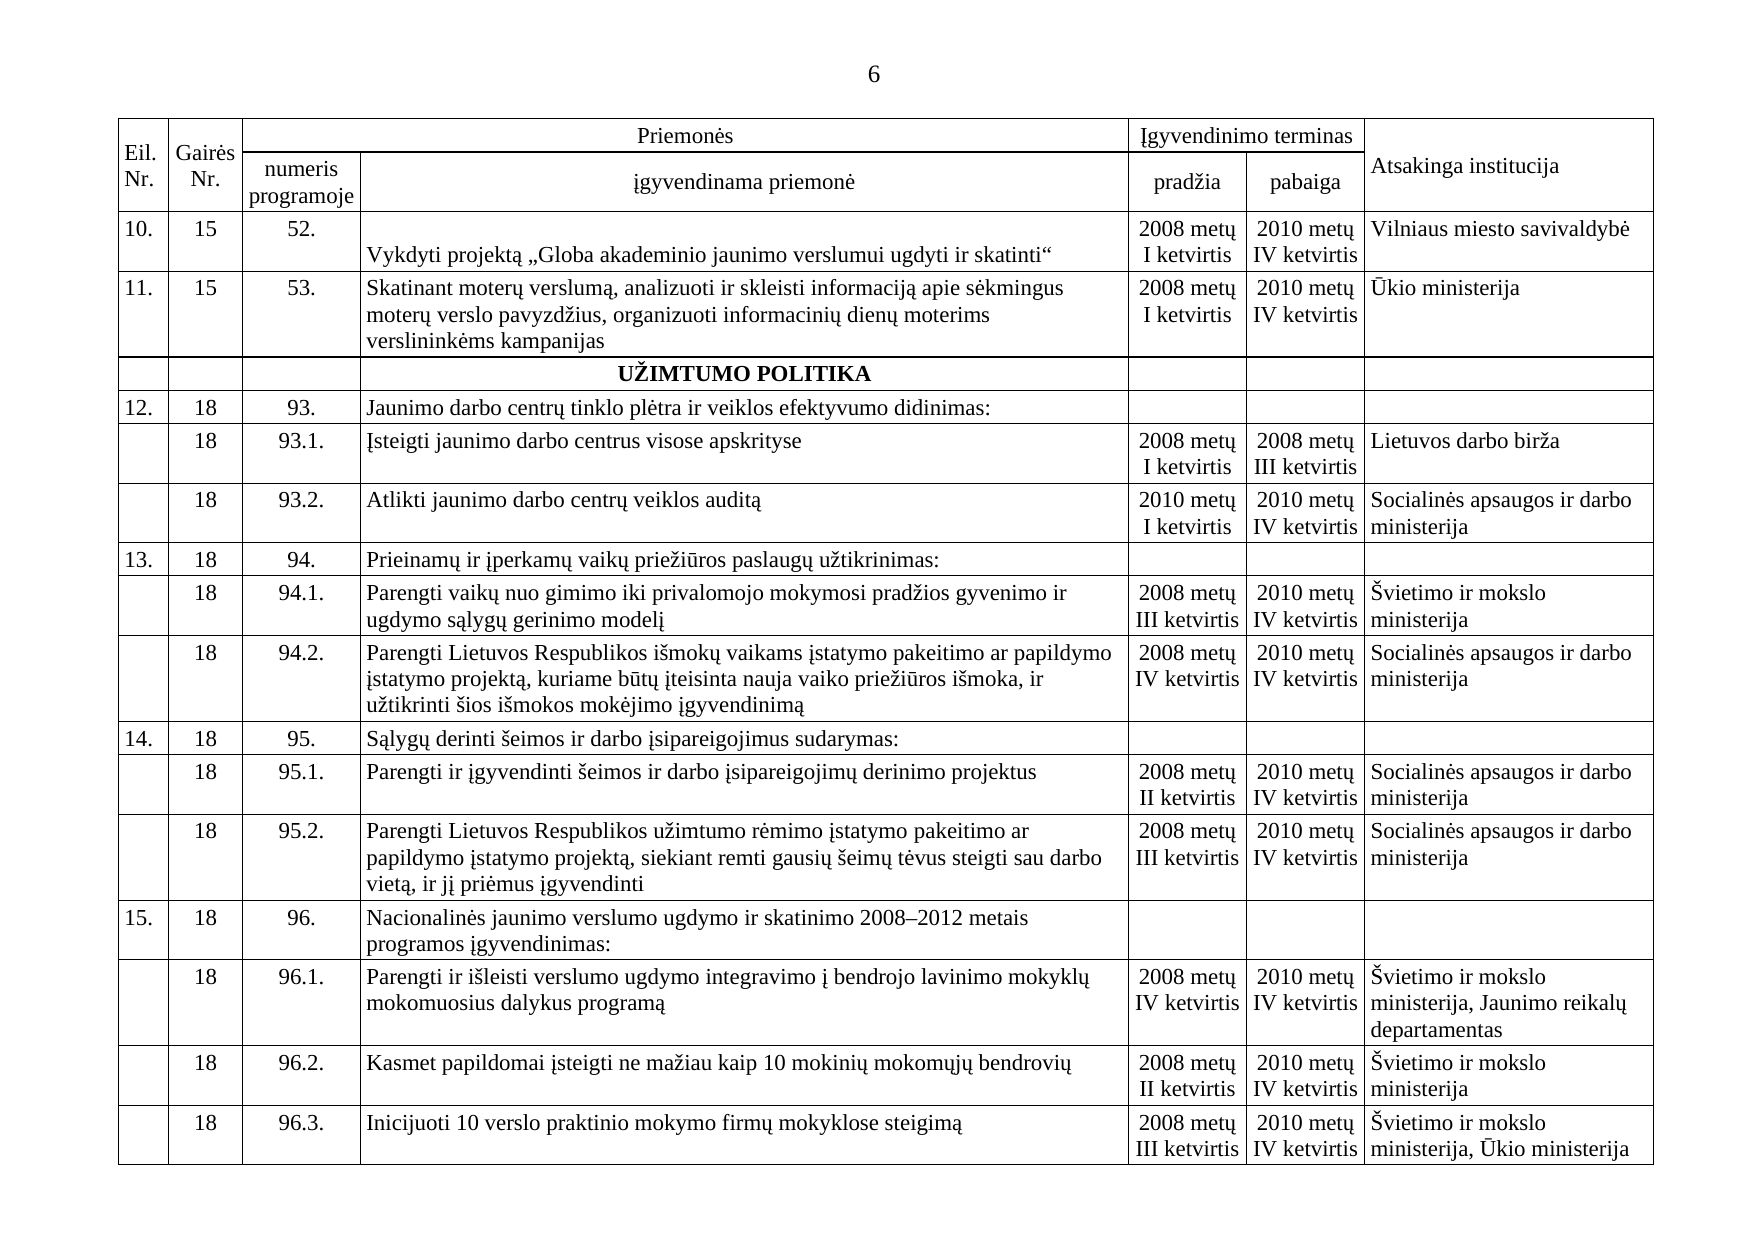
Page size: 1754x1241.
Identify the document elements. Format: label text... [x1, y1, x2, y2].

table_cell 2010 metų IV ketvirtis [1247, 636, 1364, 721]
table_cell 10. [119, 212, 168, 271]
table_cell Atlikti jaunimo darbo centrų veiklos auditą [361, 484, 1128, 542]
table_cell [1129, 391, 1246, 423]
table_cell 2010 metų IV ketvirtis [1247, 484, 1364, 542]
table_cell [1129, 722, 1246, 754]
table_cell [119, 1106, 168, 1164]
table_cell [119, 1046, 168, 1105]
table_cell 18 [169, 1046, 242, 1105]
table_cell [1365, 901, 1653, 959]
table_cell [119, 484, 168, 542]
table_cell 2008 metų IV ketvirtis [1129, 636, 1246, 721]
table_cell 93.1. [243, 424, 360, 482]
table_cell 53. [243, 272, 360, 356]
table_cell 14. [119, 722, 168, 754]
table_cell 18 [169, 391, 242, 423]
table_cell 95.2. [243, 815, 360, 899]
table_cell Švietimo ir mokslo ministerija, Ūkio ministerija [1365, 1106, 1653, 1164]
table_cell 95. [243, 722, 360, 754]
table_cell [1247, 722, 1364, 754]
table_cell Parengti Lietuvos Respublikos išmokų vaikams įstatymo pakeitimo ar papildymo įstatymo projektą, kuriame būtų įteisinta nauja vaiko priežiūros išmoka, ir užtikrinti šios išmokos mokėjimo įgyvendinimą [361, 636, 1128, 721]
table_cell Lietuvos darbo birža [1365, 424, 1653, 482]
table_cell [1129, 543, 1246, 575]
table_cell Švietimo ir mokslo ministerija, Jaunimo reikalų departamentas [1365, 960, 1653, 1045]
table_cell 2008 metų I ketvirtis [1129, 424, 1246, 482]
table_cell Socialinės apsaugos ir darbo ministerija [1365, 636, 1653, 721]
table_cell 96.2. [243, 1046, 360, 1105]
table_header Eil. Nr. [119, 119, 168, 211]
table_cell Parengti vaikų nuo gimimo iki privalomojo mokymosi pradžios gyvenimo ir ugdymo sąlygų gerinimo modelį [361, 576, 1128, 635]
table_cell Skatinant moterų verslumą, analizuoti ir skleisti informaciją apie sėkmingus moterų verslo pavyzdžius, organizuoti informacinių dienų moterims verslininkėms kampanijas [361, 272, 1128, 356]
table_header Įgyvendinimo terminas [1129, 119, 1364, 151]
table_cell 2010 metų IV ketvirtis [1247, 960, 1364, 1045]
table_cell 96.3. [243, 1106, 360, 1164]
table_cell 18 [169, 576, 242, 635]
table_cell Parengti Lietuvos Respublikos užimtumo rėmimo įstatymo pakeitimo ar papildymo įstatymo projektą, siekiant remti gausių šeimų tėvus steigti sau darbo vietą, ir jį priėmus įgyvendinti [361, 815, 1128, 899]
table_cell [119, 755, 168, 814]
table_cell Švietimo ir mokslo ministerija [1365, 1046, 1653, 1105]
table_header Atsakinga institucija [1365, 119, 1653, 211]
table_cell 94. [243, 543, 360, 575]
table_cell [1365, 358, 1653, 390]
table_cell Ūkio ministerija [1365, 272, 1653, 356]
table_cell Nacionalinės jaunimo verslumo ugdymo ir skatinimo 2008–2012 metais programos įgyvendinimas: [361, 901, 1128, 959]
table_cell [119, 358, 168, 390]
table_cell 2008 metų III ketvirtis [1247, 424, 1364, 482]
table_cell Inicijuoti 10 verslo praktinio mokymo firmų mokyklose steigimą [361, 1106, 1128, 1164]
table_cell pradžia [1129, 153, 1246, 211]
table_cell 95.1. [243, 755, 360, 814]
table_cell 2010 metų IV ketvirtis [1247, 815, 1364, 899]
table_header Priemonės [243, 119, 1128, 151]
table_cell 2008 metų II ketvirtis [1129, 1046, 1246, 1105]
table_cell Sąlygų derinti šeimos ir darbo įsipareigojimus sudarymas: [361, 722, 1128, 754]
table_cell 18 [169, 901, 242, 959]
table_cell 2010 metų I ketvirtis [1129, 484, 1246, 542]
table_cell Parengti ir išleisti verslumo ugdymo integravimo į bendrojo lavinimo mokyklų mokomuosius dalykus programą [361, 960, 1128, 1045]
table_cell 2010 metų IV ketvirtis [1247, 576, 1364, 635]
table_cell 2010 metų IV ketvirtis [1247, 272, 1364, 356]
table_cell įgyvendinama priemonė [361, 153, 1128, 211]
table_cell [1247, 358, 1364, 390]
table_cell Socialinės apsaugos ir darbo ministerija [1365, 484, 1653, 542]
table_cell 2008 metų III ketvirtis [1129, 576, 1246, 635]
table_cell 94.2. [243, 636, 360, 721]
table_cell 15 [169, 212, 242, 271]
table_cell 12. [119, 391, 168, 423]
table_cell [1247, 901, 1364, 959]
table_cell 15 [169, 272, 242, 356]
table_cell 18 [169, 815, 242, 899]
table_cell numeris programoje [243, 153, 360, 211]
table_cell [119, 636, 168, 721]
table_cell [1129, 358, 1246, 390]
table_cell 11. [119, 272, 168, 356]
table_cell 2008 metų I ketvirtis [1129, 212, 1246, 271]
table_cell [119, 960, 168, 1045]
table_cell [169, 358, 242, 390]
table_cell [1247, 391, 1364, 423]
table_cell 18 [169, 424, 242, 482]
table_cell pabaiga [1247, 153, 1364, 211]
table_cell [119, 576, 168, 635]
table_cell 18 [169, 1106, 242, 1164]
table_cell 2010 metų IV ketvirtis [1247, 212, 1364, 271]
table_cell Socialinės apsaugos ir darbo ministerija [1365, 815, 1653, 899]
table_cell [119, 424, 168, 482]
table_cell 2010 metų IV ketvirtis [1247, 1046, 1364, 1105]
table_cell 2008 metų II ketvirtis [1129, 755, 1246, 814]
table_cell [119, 815, 168, 899]
table_cell 2010 metų IV ketvirtis [1247, 755, 1364, 814]
table_cell [1129, 901, 1246, 959]
table_cell 93. [243, 391, 360, 423]
table_cell Parengti ir įgyvendinti šeimos ir darbo įsipareigojimų derinimo projektus [361, 755, 1128, 814]
table_cell 18 [169, 755, 242, 814]
table_header Gairės Nr. [169, 119, 242, 211]
table_cell [1365, 543, 1653, 575]
table_cell 2008 metų III ketvirtis [1129, 815, 1246, 899]
table_cell Vilniaus miesto savivaldybė [1365, 212, 1653, 271]
table_cell [1365, 722, 1653, 754]
table_cell 93.2. [243, 484, 360, 542]
table_cell 13. [119, 543, 168, 575]
table_cell 96. [243, 901, 360, 959]
table_cell [243, 358, 360, 390]
table_cell 18 [169, 543, 242, 575]
table_cell 18 [169, 484, 242, 542]
table_cell Socialinės apsaugos ir darbo ministerija [1365, 755, 1653, 814]
table_cell 2008 metų III ketvirtis [1129, 1106, 1246, 1164]
table_cell 18 [169, 636, 242, 721]
table_cell 94.1. [243, 576, 360, 635]
table_cell 2008 metų I ketvirtis [1129, 272, 1246, 356]
table_cell [1365, 391, 1653, 423]
table_cell Jaunimo darbo centrų tinklo plėtra ir veiklos efektyvumo didinimas: [361, 391, 1128, 423]
table_cell Kasmet papildomai įsteigti ne mažiau kaip 10 mokinių mokomųjų bendrovių [361, 1046, 1128, 1105]
table_cell 2008 metų IV ketvirtis [1129, 960, 1246, 1045]
table_cell UŽIMTUMO POLITIKA [361, 358, 1128, 390]
table_cell [1247, 543, 1364, 575]
table_cell 52. [243, 212, 360, 271]
table_cell 15. [119, 901, 168, 959]
table_cell Vykdyti projektą „Globa akademinio jaunimo verslumui ugdyti ir skatinti“ [361, 212, 1128, 271]
table_cell Prieinamų ir įperkamų vaikų priežiūros paslaugų užtikrinimas: [361, 543, 1128, 575]
table_cell 18 [169, 960, 242, 1045]
table_cell Švietimo ir mokslo ministerija [1365, 576, 1653, 635]
table_cell 96.1. [243, 960, 360, 1045]
table_cell Įsteigti jaunimo darbo centrus visose apskrityse [361, 424, 1128, 482]
table_cell 2010 metų IV ketvirtis [1247, 1106, 1364, 1164]
table_cell 18 [169, 722, 242, 754]
